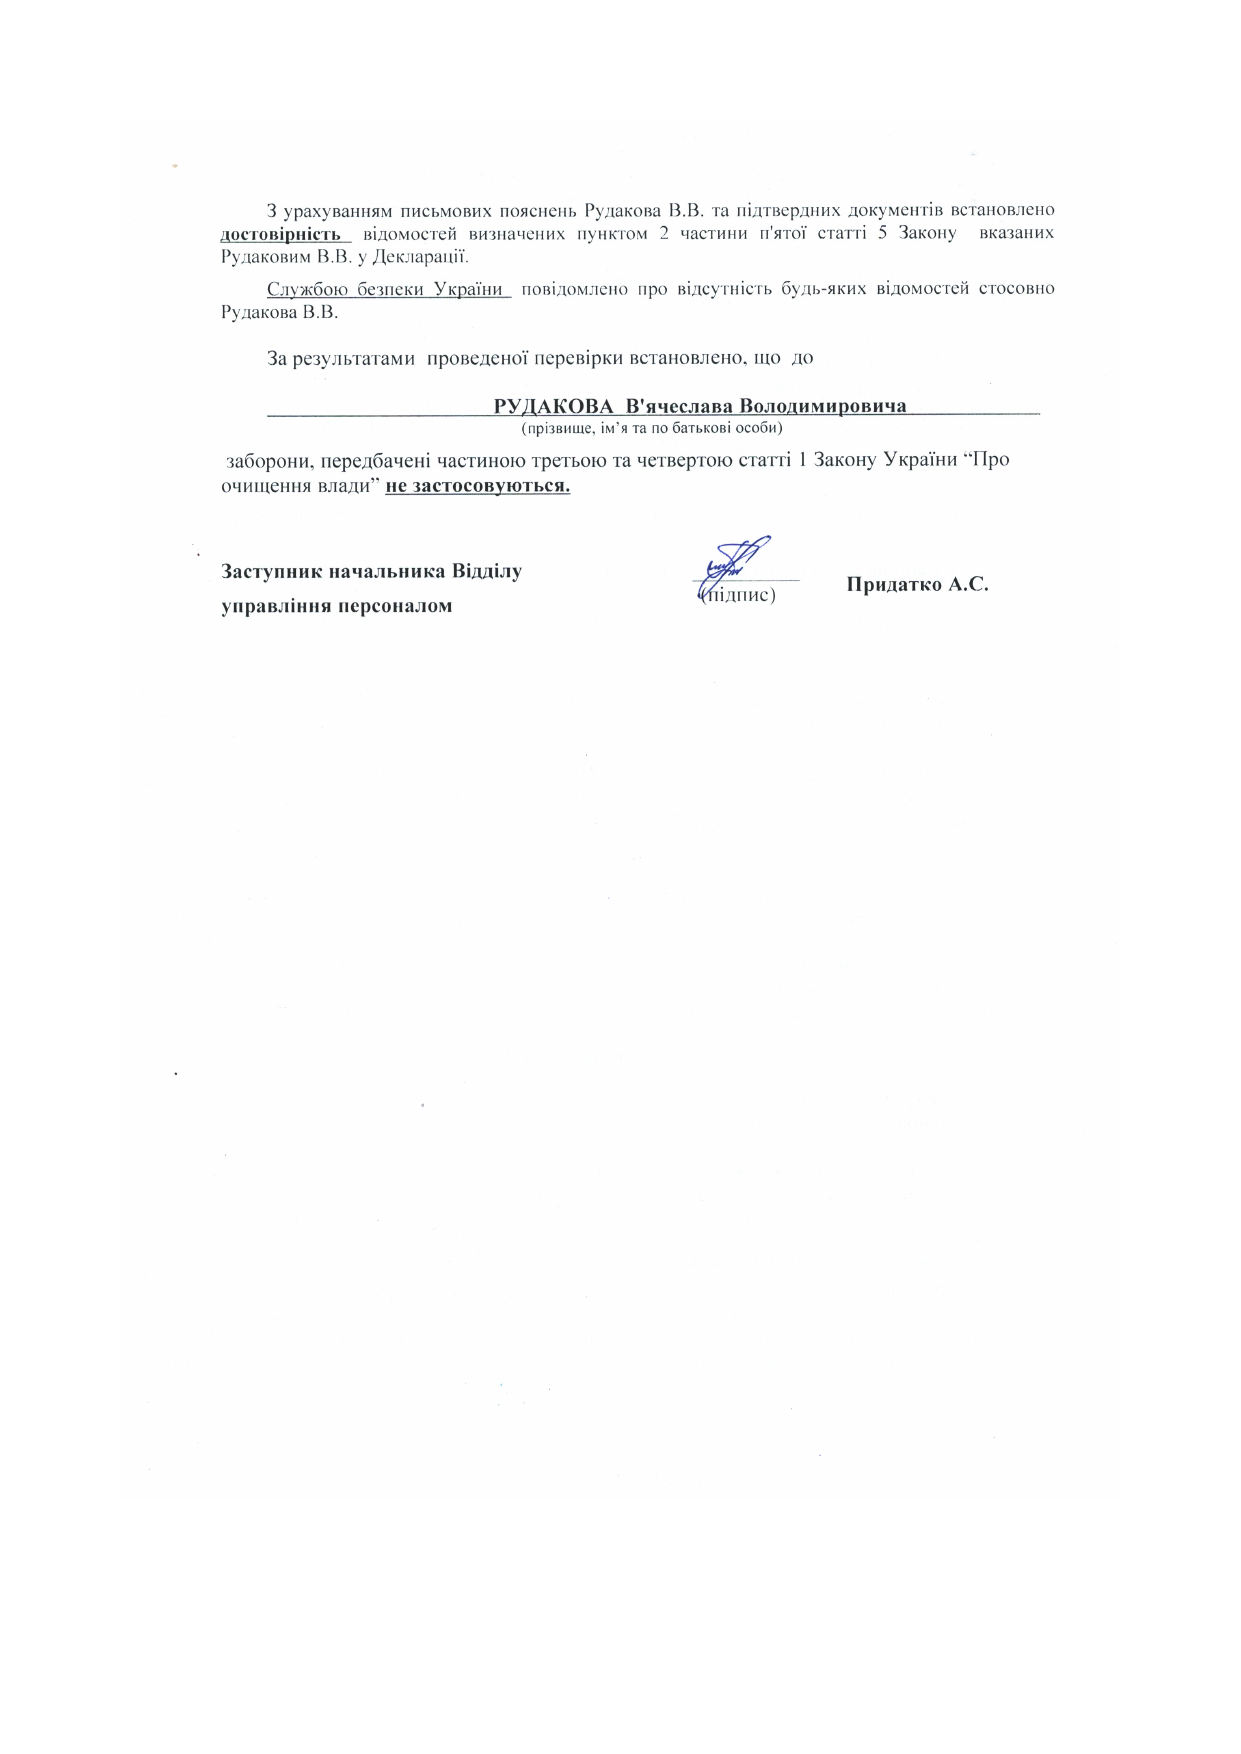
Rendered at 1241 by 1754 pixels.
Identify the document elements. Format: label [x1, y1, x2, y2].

picture [118, 118, 1123, 1500]
